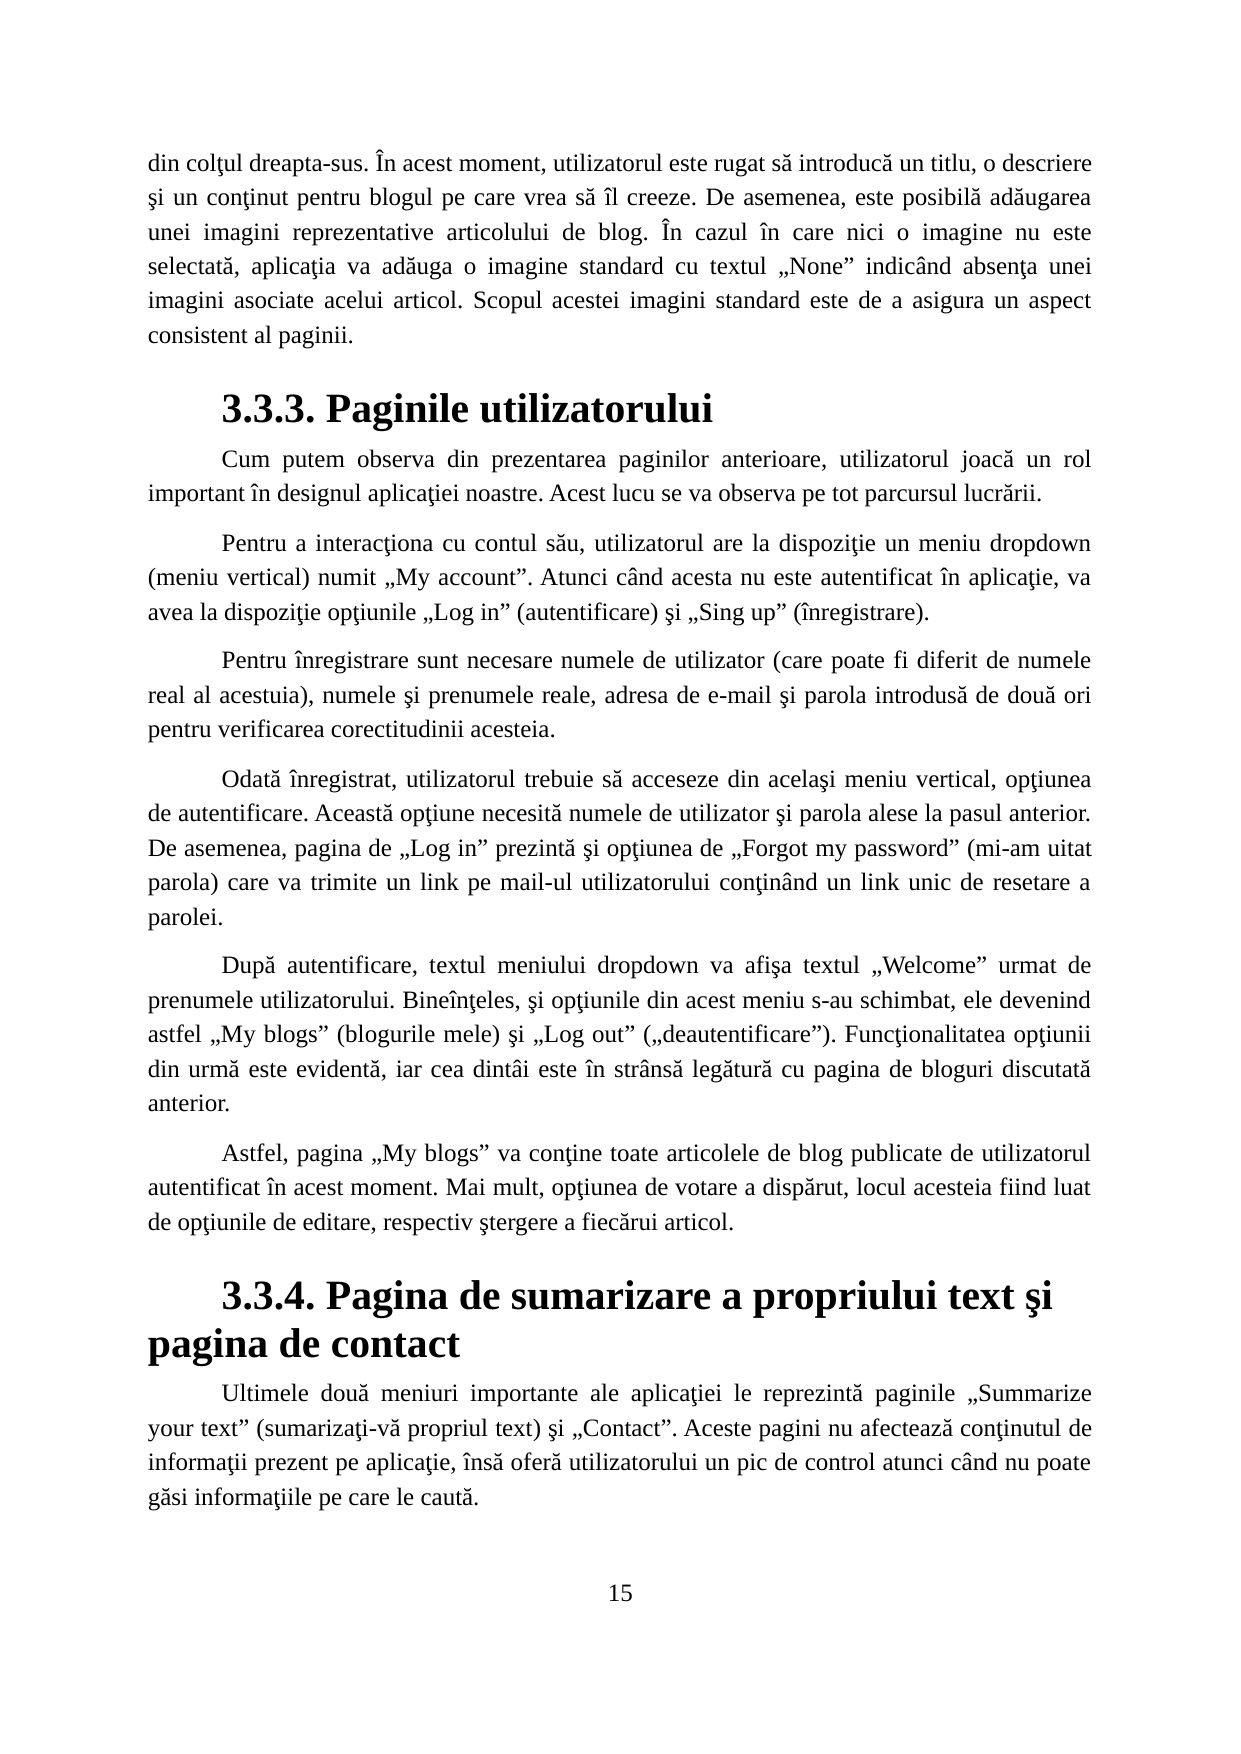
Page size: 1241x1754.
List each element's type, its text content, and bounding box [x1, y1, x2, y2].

text Pentru a interacţiona cu contul său, utilizatorul are la dispoziţie un meniu dropdown (meniu vertical) numit „My account”. Atunci când acesta nu este autentificat în aplicaţie, va avea la dispoziţie opţiunile „Log in” (autentificare) şi „Sing up” (înregistrare). [148, 528, 1093, 625]
text Odată înregistrat, utilizatorul trebuie să acceseze din acelaşi meniu vertical, opţiunea de autentificare. Această opţiune necesită numele de utilizator şi parola alese la pasul anterior. De asemenea, pagina de „Log in” prezintă şi opţiunea de „Forgot my password” (mi-am uitat parola) care va trimite un link pe mail-ul utilizatorului conţinând un link unic de resetare a parolei. [148, 764, 1093, 930]
subtitle 3.3.4. Pagina de sumarizare a propriului text şi pagina de contact [148, 1270, 1093, 1366]
text din colţul dreapta-sus. În acest moment, utilizatorul este rugat să introducă un titlu, o descriere şi un conţinut pentru blogul pe care vrea să îl creeze. De asemenea, este posibilă adăugarea unei imagini reprezentative articolului de blog. În cazul în care nici o imagine nu este selectată, aplicaţia va adăuga o imagine standard cu textul „None” indicând absenţa unei imagini asociate acelui articol. Scopul acestei imagini standard este de a asigura un aspect consistent al paginii. [148, 148, 1093, 349]
subtitle 3.3.3. Paginile utilizatorului [148, 384, 1093, 432]
text După autentificare, textul meniului dropdown va afişa textul „Welcome” urmat de prenumele utilizatorului. Bineînţeles, şi opţiunile din acest meniu s-au schimbat, ele devenind astfel „My blogs” (blogurile mele) şi „Log out” („deautentificare”). Funcţionalitatea opţiunii din urmă este evidentă, iar cea dintâi este în strânsă legătură cu pagina de bloguri discutată anterior. [148, 951, 1093, 1117]
text Pentru înregistrare sunt necesare numele de utilizator (care poate fi diferit de numele real al acestuia), numele şi prenumele reale, adresa de e-mail şi parola introdusă de două ori pentru verificarea corectitudinii acesteia. [148, 646, 1093, 743]
text Ultimele două meniuri importante ale aplicaţiei le reprezintă paginile „Summarize your text” (sumarizaţi-vă propriul text) şi „Contact”. Aceste pagini nu afectează conţinutul de informaţii prezent pe aplicaţie, însă oferă utilizatorului un pic de control atunci când nu poate găsi informaţiile pe care le caută. [148, 1378, 1093, 1511]
text Astfel, pagina „My blogs” va conţine toate articolele de blog publicate de utilizatorul autentificat în acest moment. Mai mult, opţiunea de votare a dispărut, locul acesteia fiind luat de opţiunile de editare, respectiv ştergere a fiecărui articol. [148, 1138, 1093, 1235]
text Cum putem observa din prezentarea paginilor anterioare, utilizatorul joacă un rol important în designul aplicaţiei noastre. Acest lucu se va observa pe tot parcursul lucrării. [148, 444, 1093, 507]
